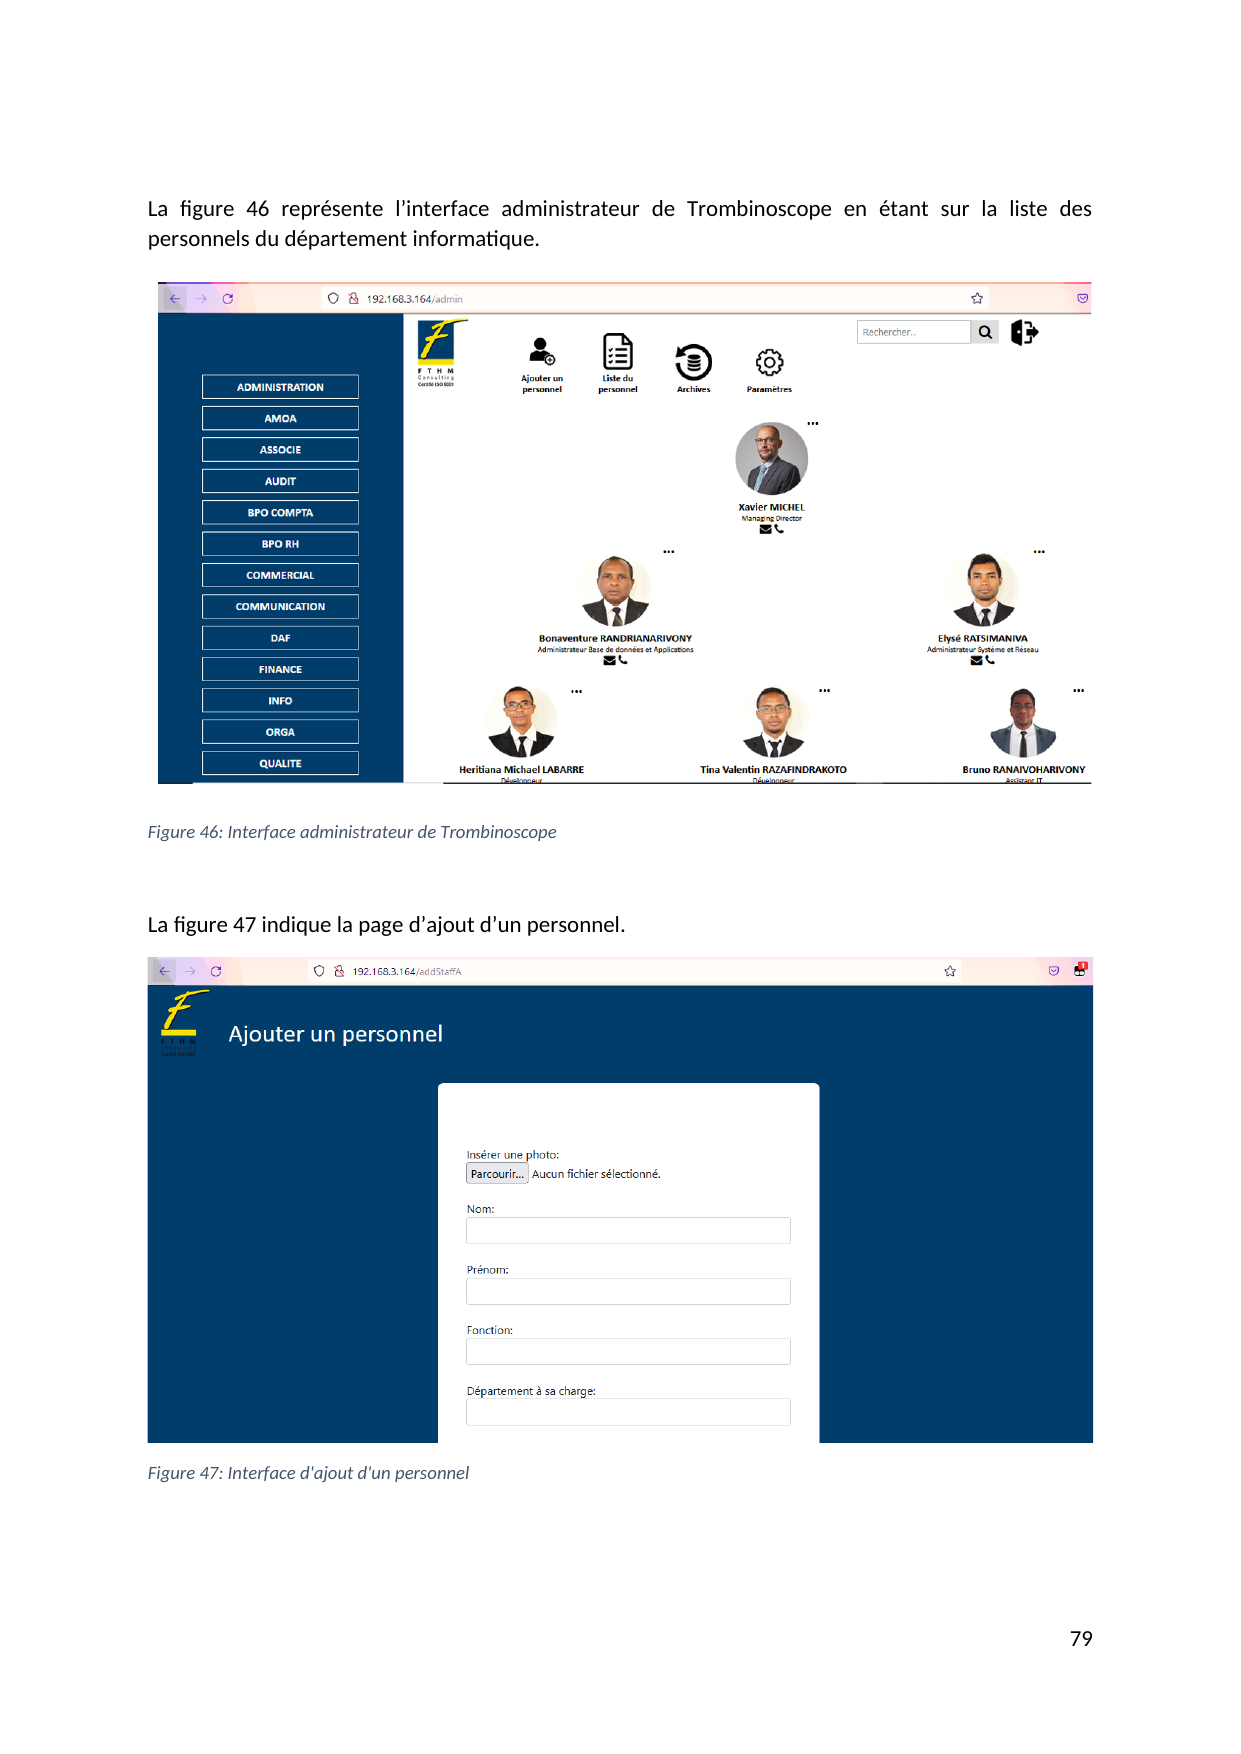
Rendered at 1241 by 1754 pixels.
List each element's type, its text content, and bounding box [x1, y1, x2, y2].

text Figure 47: Interface d'ajout d'un personnel [148, 1461, 1093, 1484]
text La figure 46 représente l’interface administrateur de Trombinoscope en étant sur la liste des personnels du département informatique. [148, 194, 1093, 252]
picture [147, 270, 1092, 802]
picture [147, 957, 1094, 1443]
text Figure 46: Interface administrateur de Trombinoscope [148, 820, 1093, 843]
text La figure 47 indique la page d’ajout d’un personnel. [148, 911, 1093, 938]
